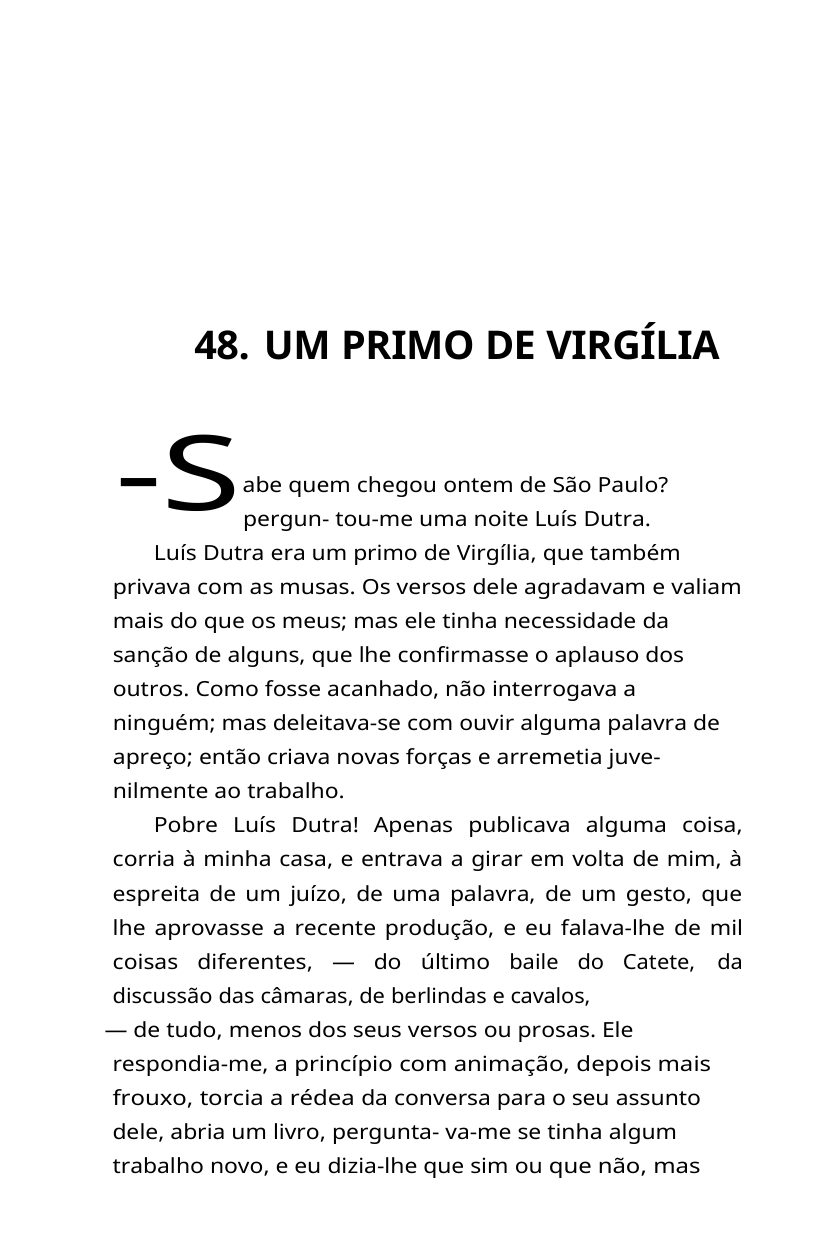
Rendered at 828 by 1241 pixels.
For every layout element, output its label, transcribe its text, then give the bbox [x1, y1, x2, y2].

subtitle UM PRIMO DE VIRGÍLIA [194, 317, 787, 371]
text Luís Dutra era um primo de Virgília, que também privava com as musas. Os versos dele agradavam e valiam mais do que os meus; mas ele tinha necessidade da sanção de alguns, que lhe confirmasse o aplauso dos outros. Como fosse acanhado, não interrogava a ninguém; mas deleitava-se com ouvir alguma palavra de apreço; então criava novas forças e arremetia juve- nilmente ao trabalho. [113, 538, 745, 805]
text abe quem chegou ontem de São Paulo? pergun- tou-me uma noite Luís Dutra. [242, 470, 745, 532]
list -S [115, 407, 242, 536]
text Pobre Luís Dutra! Apenas publicava alguma coisa, corria à minha casa, e entrava a girar em volta de mim, à espreita de um juízo, de uma palavra, de um gesto, que lhe aprovasse a recente produção, e eu falava-lhe de mil coisas diferentes, — do último baile do Catete, da discussão das câmaras, de berlindas e cavalos, [112, 811, 743, 1009]
text — de tudo, menos dos seus versos ou prosas. Ele respondia-me, a princípio com animação, depois mais frouxo, torcia a rédea da conversa para o seu assunto dele, abria um livro, pergunta- va-me se tinha algum trabalho novo, e eu dizia-lhe que sim ou que não, mas [104, 1015, 745, 1179]
